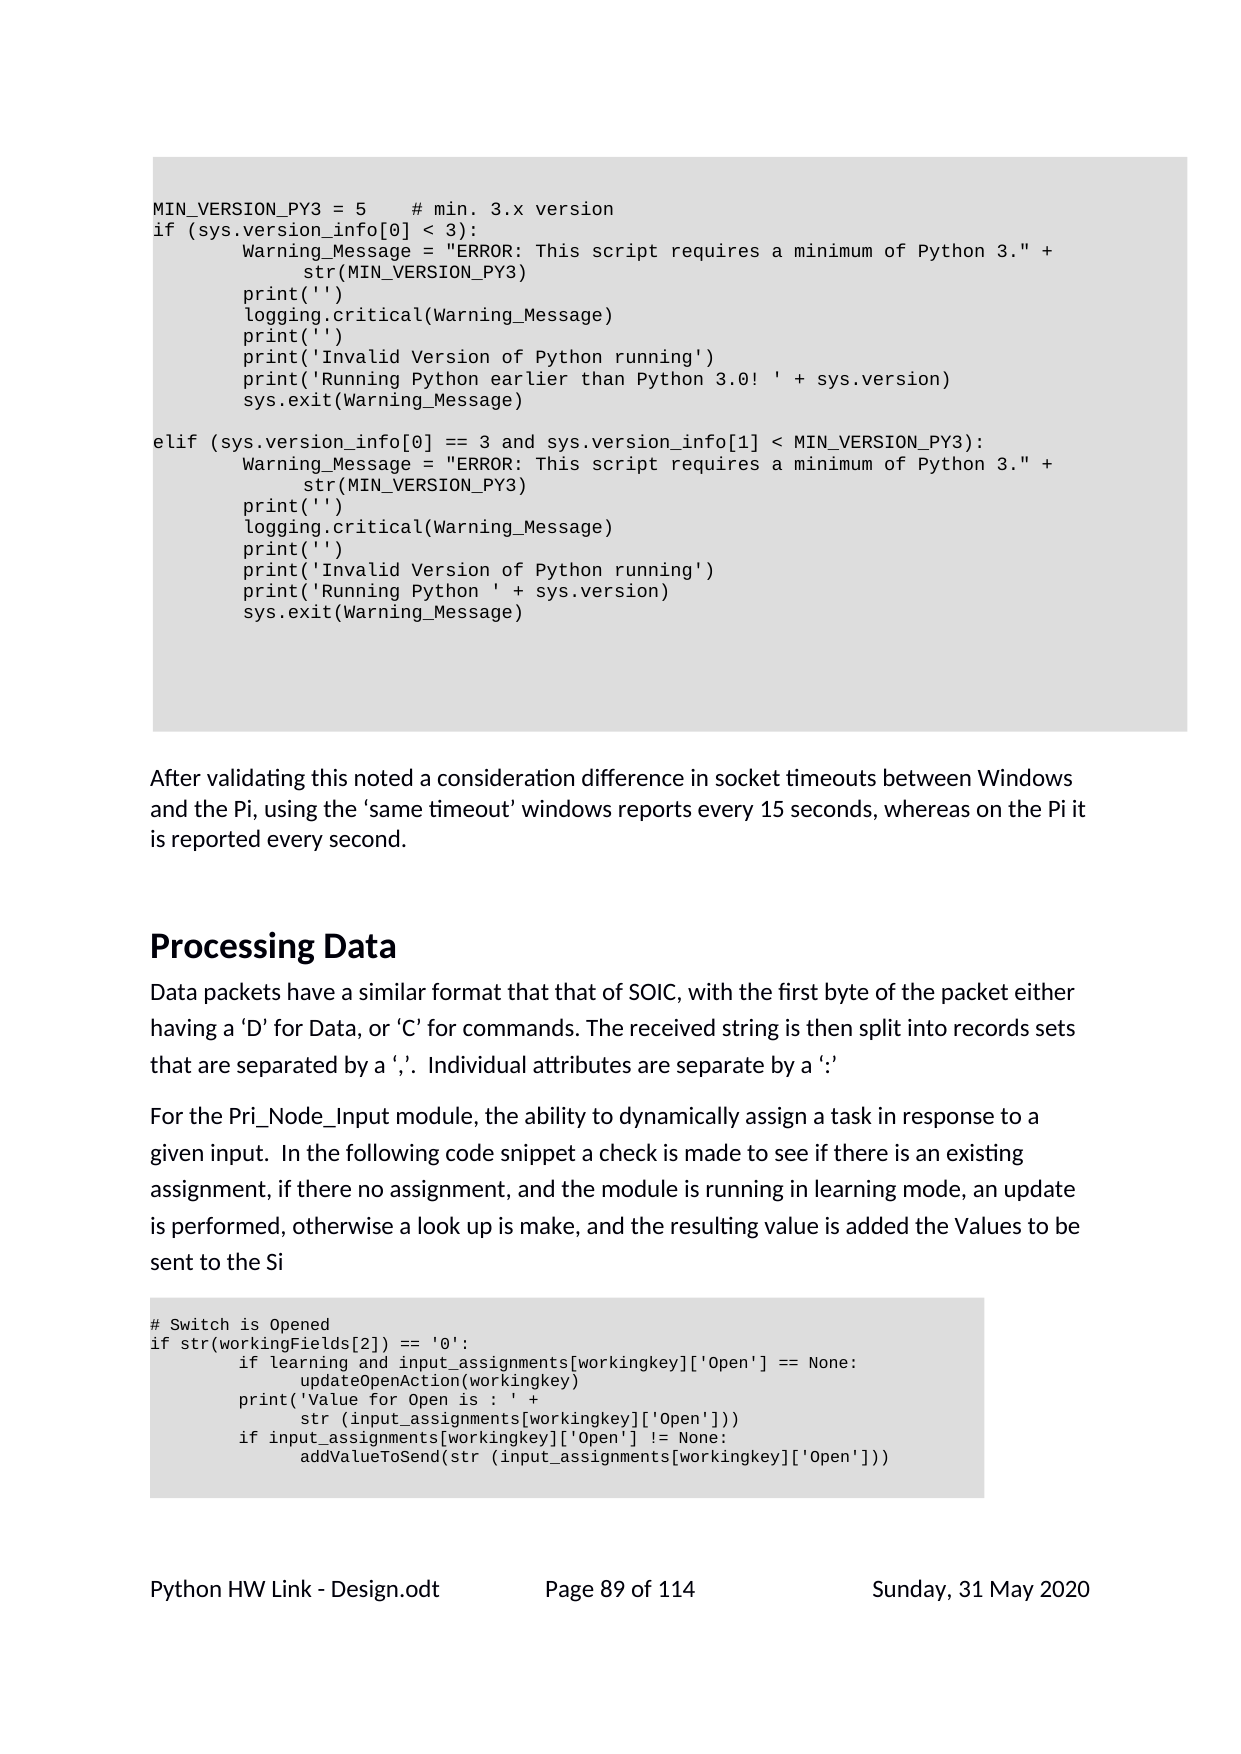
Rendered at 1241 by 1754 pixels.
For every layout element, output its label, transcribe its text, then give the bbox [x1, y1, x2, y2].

subtitle Processing Data [150, 922, 1090, 968]
text After validating this noted a consideration difference in socket timeouts between Windows and the Pi, using the ‘same timeout’ windows reports every 15 seconds, whereas on the Pi it is reported every second. [150, 762, 1090, 854]
text For the Pri_Node_Input module, the ability to dynamically assign a task in response to a given input. In the following code snippet a check is made to see if there is an existing assignment, if there no assignment, and the module is running in learning mode, an update is performed, otherwise a look up is make, and the resulting value is added the Values to be sent to the Si [150, 1100, 1090, 1277]
text Data packets have a similar format that that of SOIC, with the first byte of the packet either having a ‘D’ for Data, or ‘C’ for commands. The received string is then split into records sets that are separated by a ‘,’. Individual attributes are separate by a ‘:’ [150, 976, 1090, 1079]
